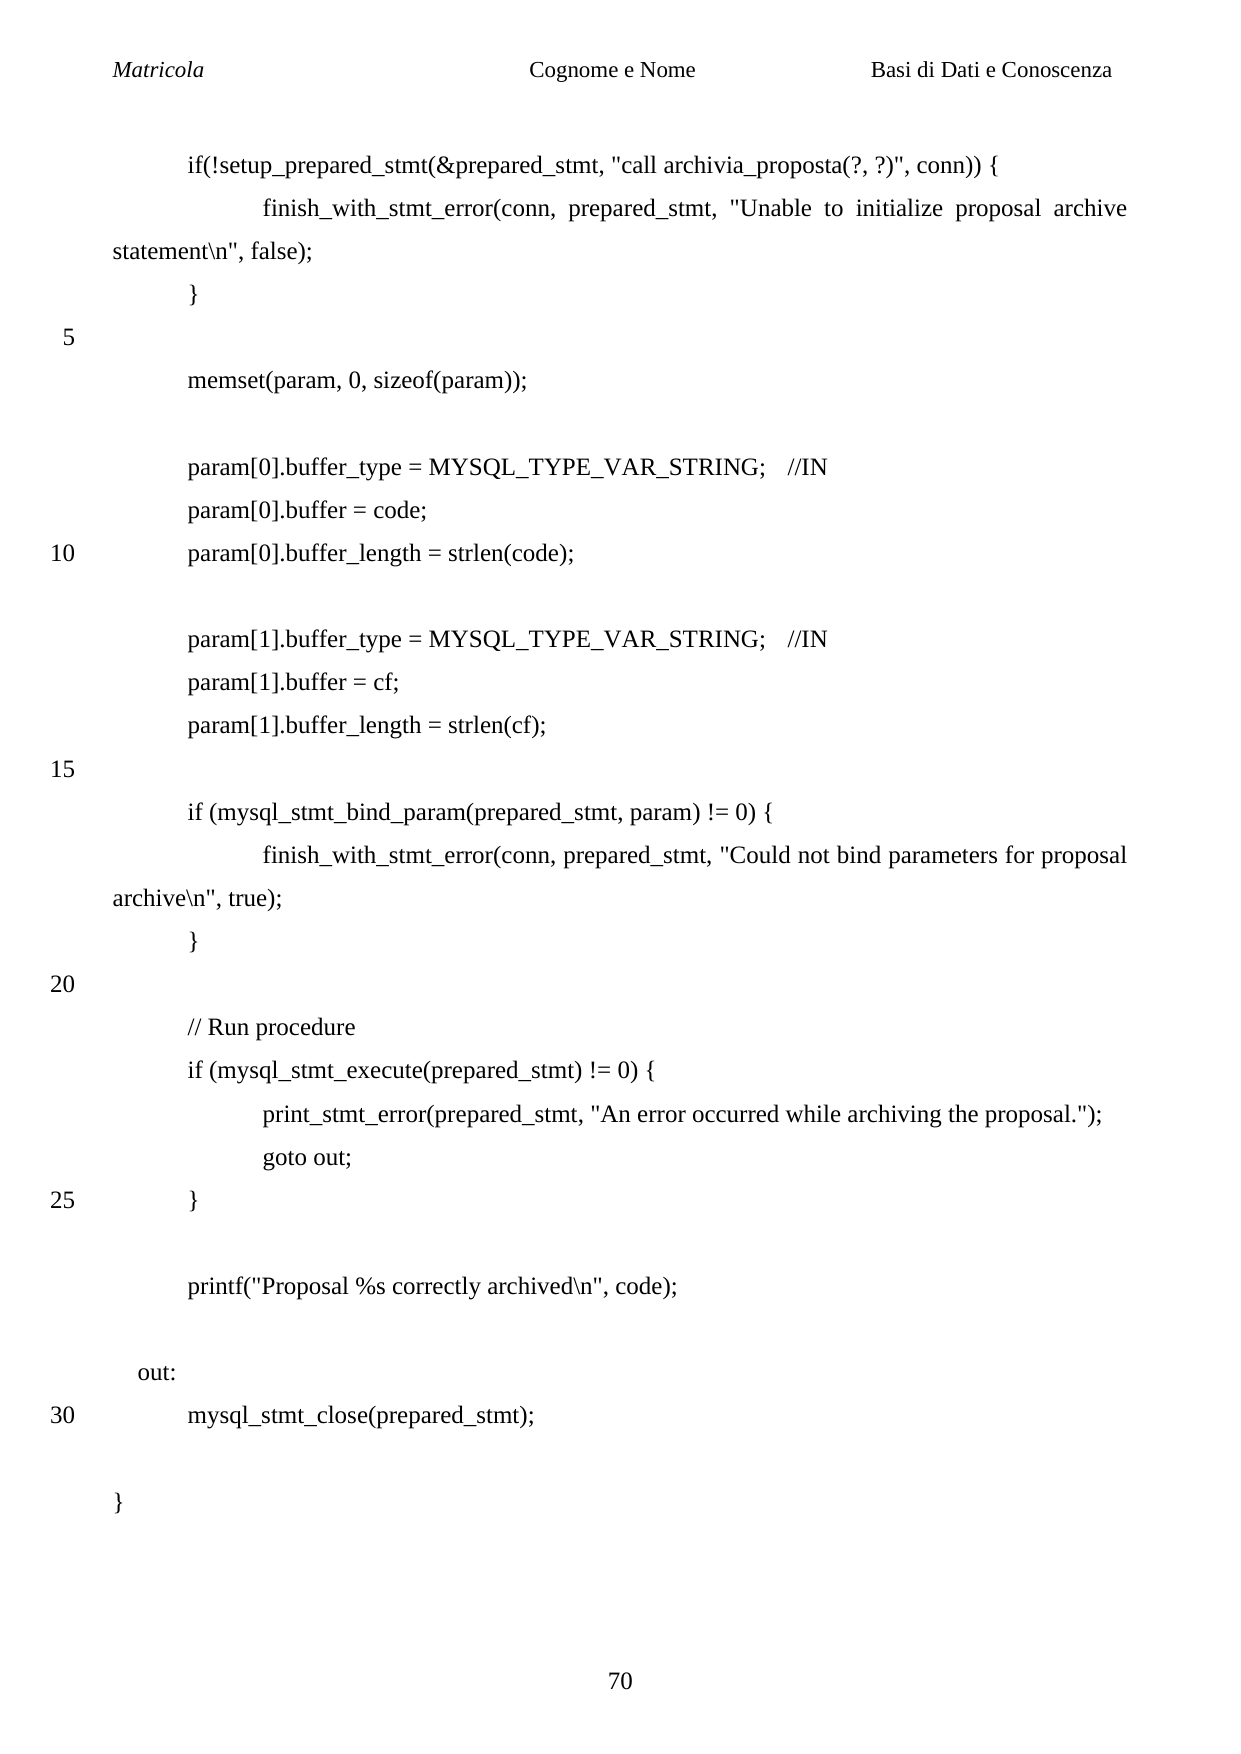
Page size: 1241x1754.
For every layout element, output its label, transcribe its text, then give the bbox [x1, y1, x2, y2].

text // Run procedure [112, 1012, 1128, 1041]
text if(!setup_prepared_stmt(&prepared_stmt, "call archivia_proposta(?, ?)", conn)) { [112, 150, 1128, 179]
text param[0].buffer_length = strlen(code); [112, 538, 1128, 567]
text if (mysql_stmt_execute(prepared_stmt) != 0) { [112, 1056, 1128, 1084]
text } [112, 1185, 1128, 1214]
text } [112, 279, 1128, 308]
text } [112, 1487, 1128, 1516]
text printf("Proposal %s correctly archived\n", code); [112, 1271, 1128, 1300]
text } [112, 926, 1128, 955]
text memset(param, 0, sizeof(param)); [112, 366, 1128, 394]
text out: [112, 1357, 1128, 1386]
text if (mysql_stmt_bind_param(prepared_stmt, param) != 0) { [112, 797, 1128, 826]
text param[1].buffer = cf; [112, 667, 1128, 696]
text param[0].buffer = code; [112, 495, 1128, 524]
text print_stmt_error(prepared_stmt, "An error occurred while archiving the proposal."); [112, 1099, 1128, 1127]
text mysql_stmt_close(prepared_stmt); [112, 1401, 1128, 1429]
text param[0].buffer_type = MYSQL_TYPE_VAR_STRING; //IN [112, 452, 1128, 481]
text goto out; [112, 1142, 1128, 1171]
text finish_with_stmt_error(conn, prepared_stmt, "Could not bind parameters for proposal archive\n", true); [112, 840, 1128, 912]
text finish_with_stmt_error(conn, prepared_stmt, "Unable to initialize proposal archive statement\n", false); [112, 193, 1128, 265]
text param[1].buffer_length = strlen(cf); [112, 711, 1128, 739]
text param[1].buffer_type = MYSQL_TYPE_VAR_STRING; //IN [112, 624, 1128, 653]
